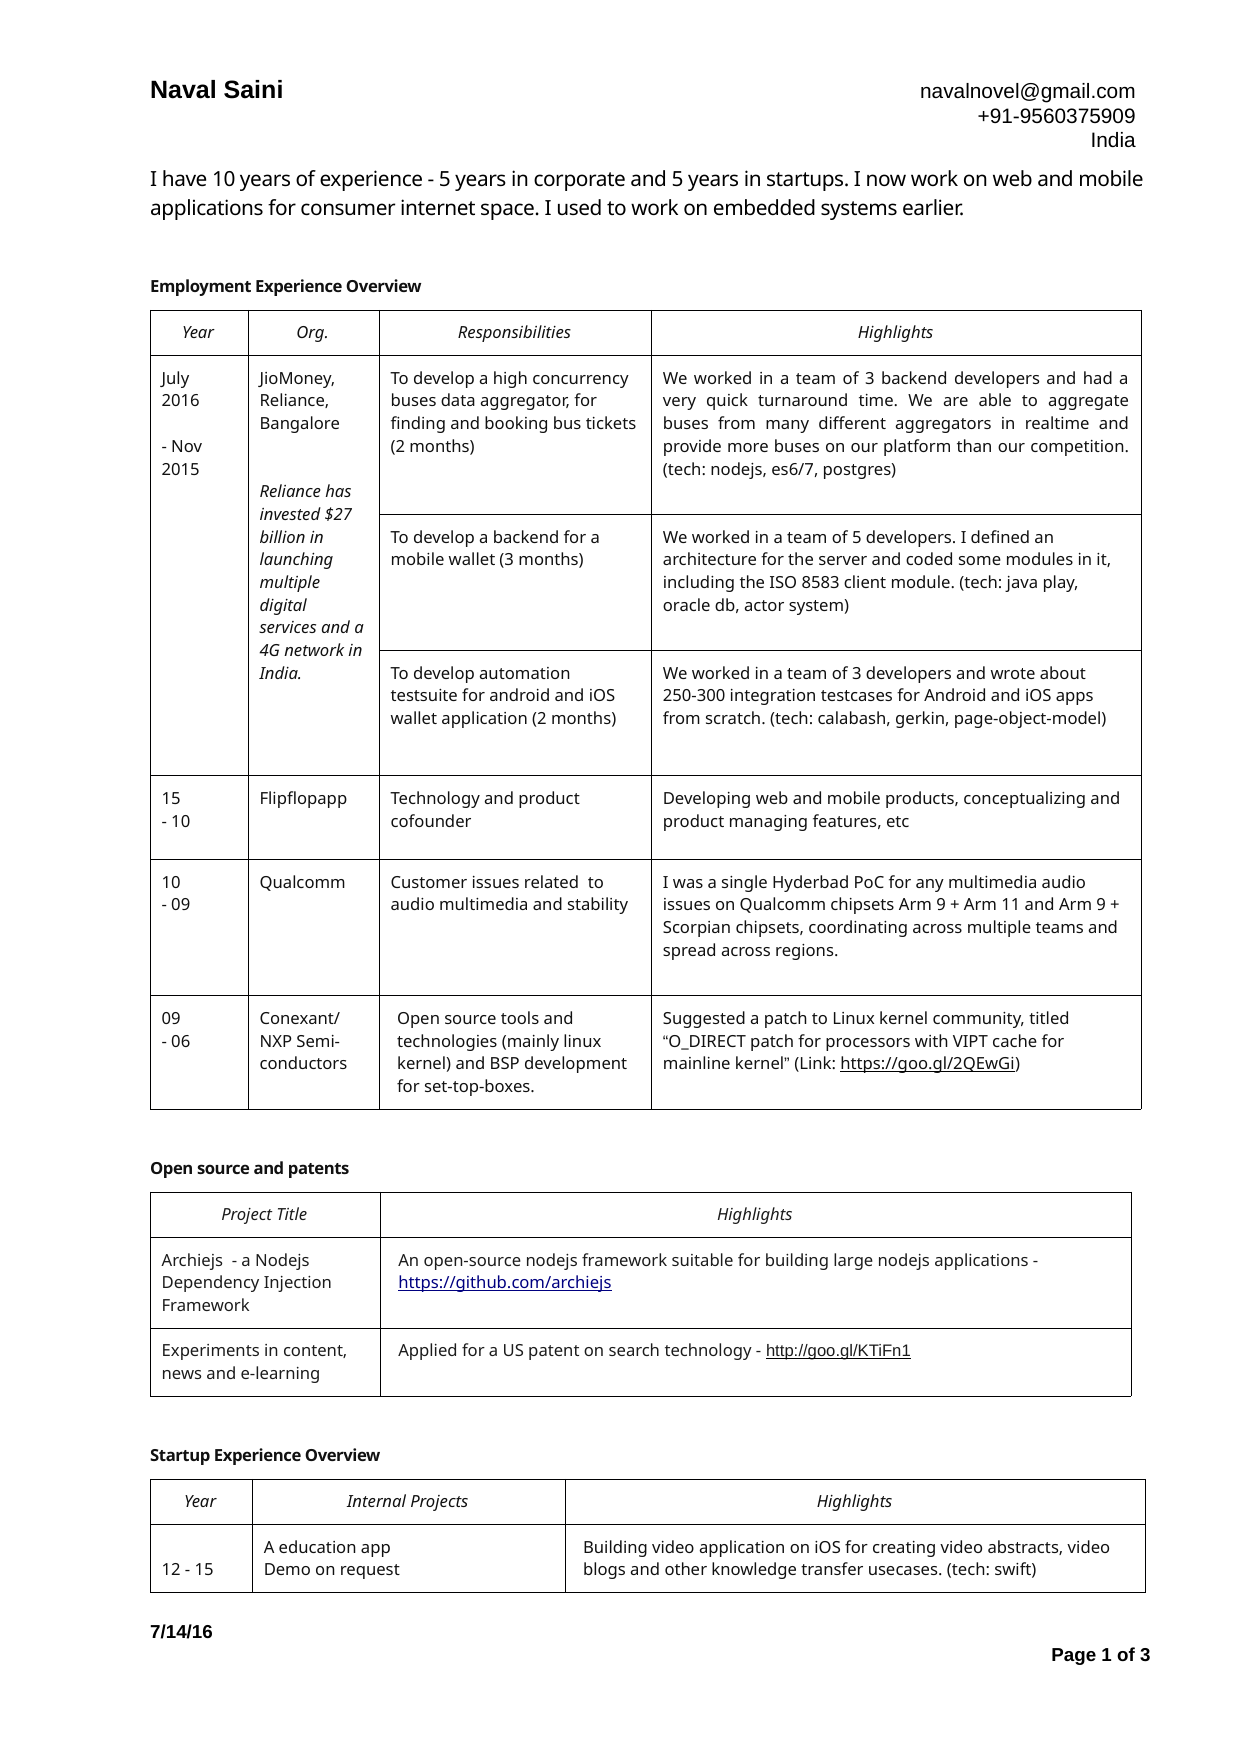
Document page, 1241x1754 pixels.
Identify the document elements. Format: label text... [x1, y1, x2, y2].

table_cell We worked in a team of 5 developers. I defined an architecture for the server and coded some modules in it, including the ISO 8583 client module. (tech: java play, oracle db, actor system) [652, 515, 1141, 650]
table_cell Open source tools and technologies (mainly linux kernel) and BSP development for set-top-boxes. [380, 996, 651, 1108]
table_cell We worked in a team of 3 developers and wrote about 250-300 integration testcases for Android and iOS apps from scratch. (tech: calabash, gerkin, page-object-model) [652, 651, 1141, 775]
table_cell Applied for a US patent on search technology - http://goo.gl/KTiFn1 [381, 1329, 1131, 1396]
subtitle Open source and patents [150, 1156, 1150, 1179]
table_header Highlights [566, 1480, 1145, 1524]
table_cell An open-source nodejs framework suitable for building large nodejs applications - https://github.com/archiejs [381, 1238, 1131, 1328]
table_cell Archiejs - a Nodejs Dependency Injection Framework [151, 1238, 380, 1328]
table_cell Developing web and mobile products, conceptualizing and product managing features, etc [652, 776, 1141, 859]
subtitle Employment Experience Overview [150, 274, 1150, 297]
table_cell 09 - 06 [151, 996, 248, 1108]
table_cell Conexant/NXP Semi-conductors [249, 996, 379, 1108]
table_header Org. [249, 311, 379, 355]
table_cell A education app Demo on request [253, 1525, 565, 1592]
table_header Highlights [381, 1193, 1131, 1237]
table_cell 15 - 10 [151, 776, 248, 859]
table_cell Flipflopapp [249, 776, 379, 859]
table_cell Qualcomm [249, 860, 379, 995]
subtitle I have 10 years of experience - 5 years in corporate and 5 years in startups. I now work on web and mobile applications for consumer internet space. I used to work on embedded systems earlier. [150, 164, 1150, 221]
table_header Year [151, 311, 248, 355]
table_cell Experiments in content, news and e-learning [151, 1329, 380, 1396]
table_cell I was a single Hyderbad PoC for any multimedia audio issues on Qualcomm chipsets Arm 9 + Arm 11 and Arm 9 + Scorpian chipsets, coordinating across multiple teams and spread across regions. [652, 860, 1141, 995]
table_cell 12 - 15 [151, 1525, 252, 1592]
subtitle Startup Experience Overview [150, 1443, 1150, 1466]
table_header Responsibilities [380, 311, 651, 355]
table_cell Building video application on iOS for creating video abstracts, video blogs and other knowledge transfer usecases. (tech: swift) [566, 1525, 1145, 1592]
table_header Internal Projects [253, 1480, 565, 1524]
table_header Year [151, 1480, 252, 1524]
table_cell To develop a backend for a mobile wallet (3 months) [380, 515, 651, 650]
table_cell To develop a high concurrency buses data aggregator, for finding and booking bus tickets (2 months) [380, 356, 651, 514]
table_header Highlights [652, 311, 1141, 355]
table_cell To develop automation testsuite for android and iOS wallet application (2 months) [380, 651, 651, 775]
table_cell Suggested a patch to Linux kernel community, titled “O_DIRECT patch for processors with VIPT cache for mainline kernel” (Link: https://goo.gl/2QEwGi) [652, 996, 1141, 1108]
table_header Project Title [151, 1193, 380, 1237]
table_cell Technology and product cofounder [380, 776, 651, 859]
table_cell 10 - 09 [151, 860, 248, 995]
table_cell JioMoney, Reliance, Bangalore Reliance has invested $27 billion in launching multiple digital services and a 4G network in India. [249, 356, 379, 775]
table_cell Customer issues related to audio multimedia and stability [380, 860, 651, 995]
table_cell July 2016 - Nov 2015 [151, 356, 248, 775]
table_cell We worked in a team of 3 backend developers and had a very quick turnaround time. We are able to aggregate buses from many different aggregators in realtime and provide more buses on our platform than our competition. (tech: nodejs, es6/7, postgres) [652, 356, 1141, 514]
